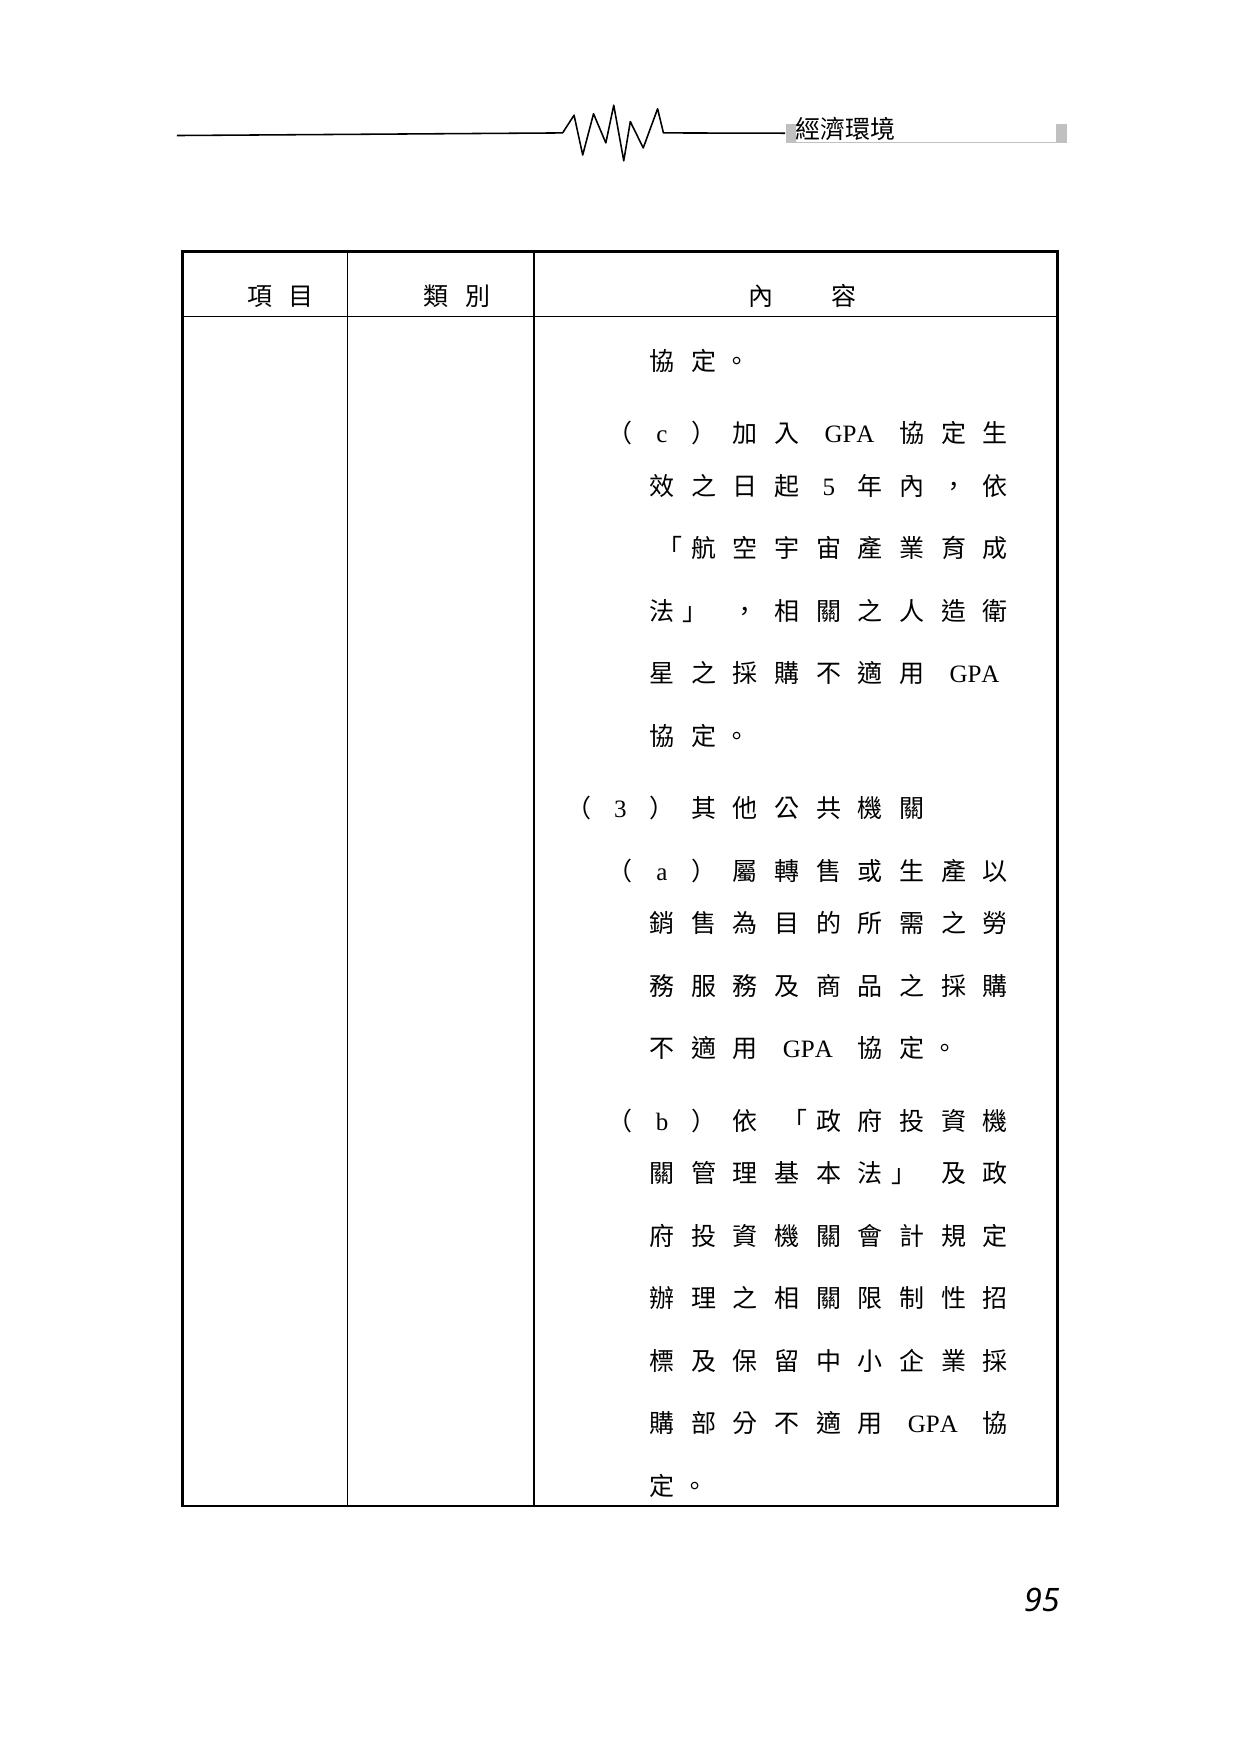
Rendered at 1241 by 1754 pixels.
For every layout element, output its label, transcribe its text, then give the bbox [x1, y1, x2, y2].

table_header 類別 [348, 253, 533, 316]
table_cell 協定。 （c）加入GPA協定生效之日起5年內，依「航空宇宙產業育成法」，相關之人造衛星之採購不適用GPA協定。 （3）其他公共機關 （a）屬轉售或生產以銷售為目的所需之勞務服務及商品之採購不適用GPA協定。 （b）依「政府投資機關管理基本法」及政府投資機關會計規定辦理之相關限制性招標及保留中小企業採購部分不適用GPA協定。 [535, 317, 1056, 1505]
table_header 內 容 [535, 253, 1056, 316]
table_cell [184, 317, 347, 1505]
table_cell [348, 317, 533, 1505]
table_header 項目 [184, 253, 347, 316]
